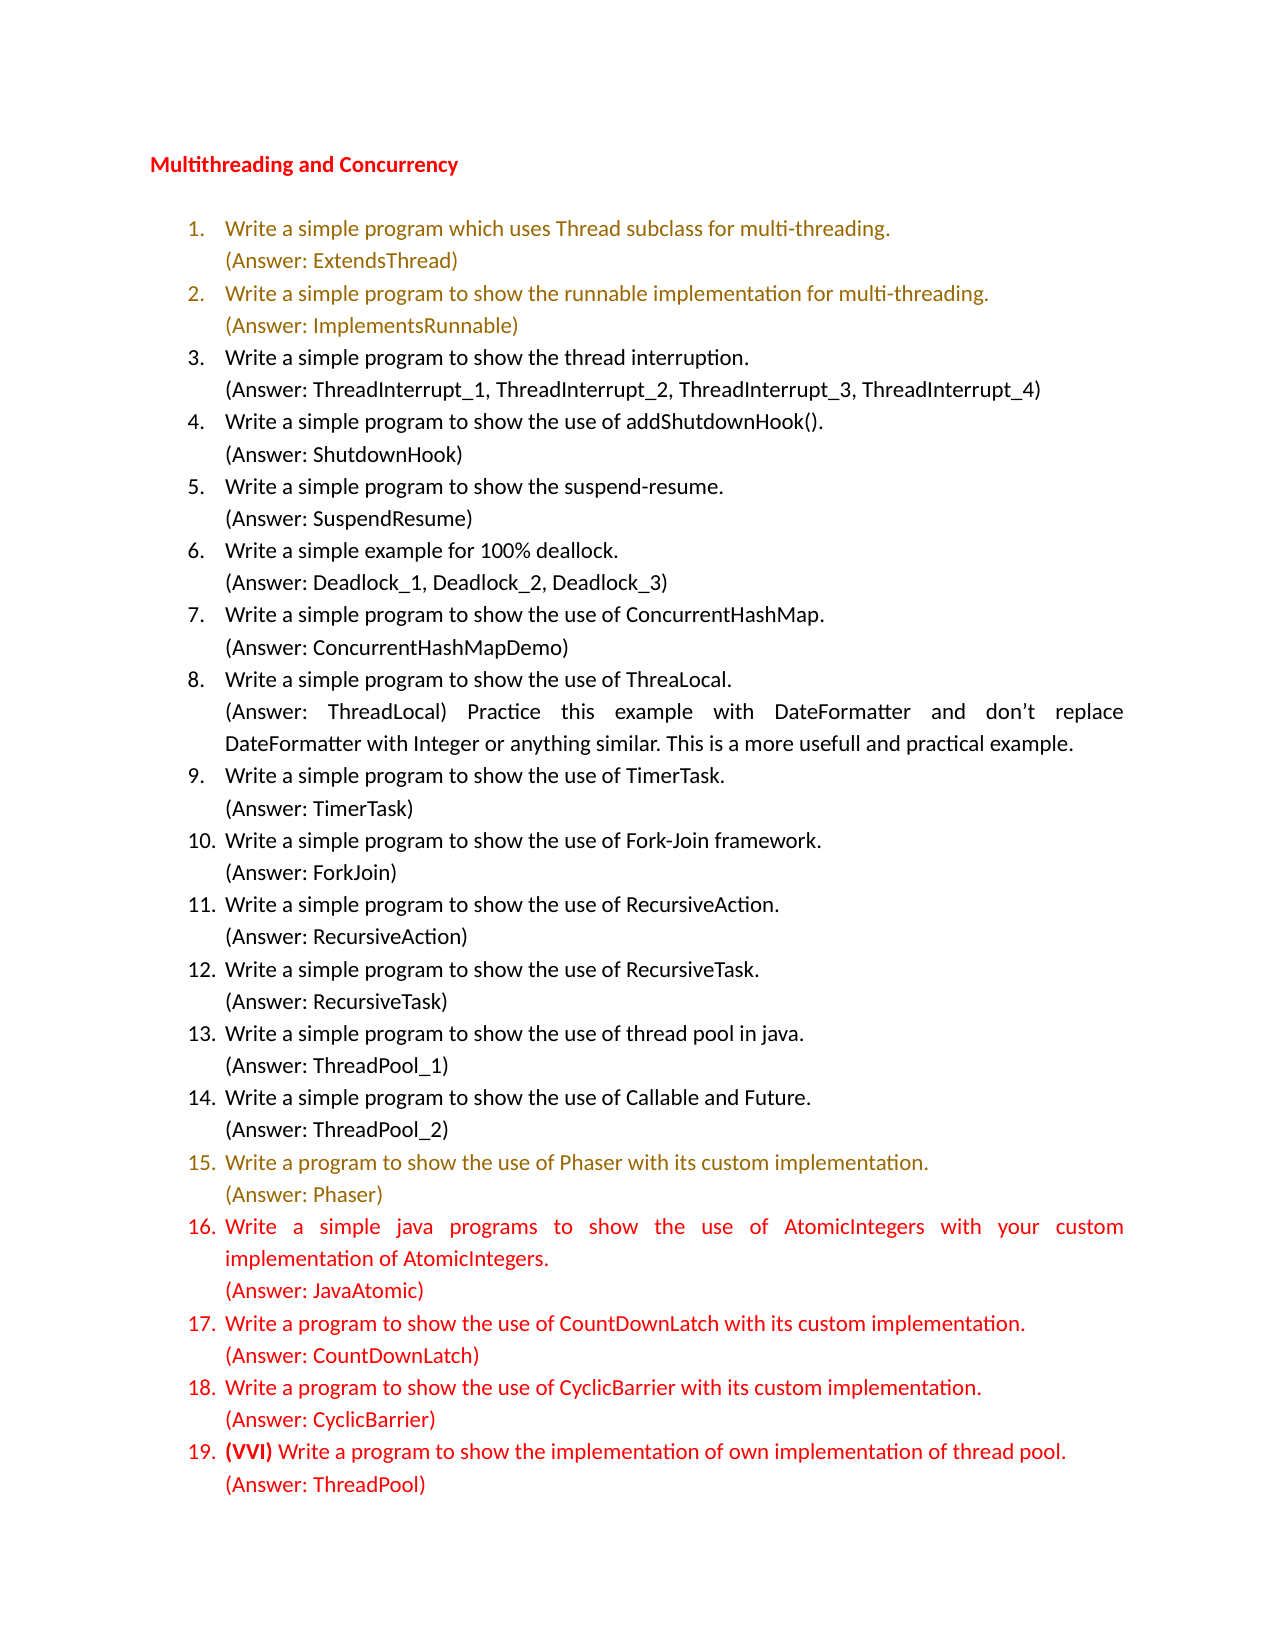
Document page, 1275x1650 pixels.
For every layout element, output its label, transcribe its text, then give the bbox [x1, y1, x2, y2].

list (Answer: ImplementsRunnable) [187, 311, 1125, 339]
list Write a simple program to show the use of ThreaLocal. [187, 665, 1125, 693]
list Write a simple program to show the use of RecursiveAction. [187, 890, 1125, 918]
list (Answer: ConcurrentHashMapDemo) [187, 633, 1125, 661]
list (VVI) Write a program to show the implementation of own implementation of thread pool. [187, 1437, 1125, 1466]
list (Answer: CountDownLatch) [187, 1341, 1125, 1369]
list Write a simple java programs to show the use of AtomicIntegers with your custom implementation of AtomicIntegers. [187, 1212, 1125, 1272]
list (Answer: ShutdownHook) [187, 440, 1125, 468]
list (Answer: JavaAtomic) [187, 1277, 1125, 1304]
list Write a simple program to show the use of ConcurrentHashMap. [187, 601, 1125, 629]
list (Answer: Deadlock_1, Deadlock_2, Deadlock_3) [187, 568, 1125, 596]
list Write a simple program to show the use of addShutdownHook(). [187, 407, 1125, 436]
list Write a simple program to show the runnable implementation for multi-threading. [187, 279, 1125, 307]
list (Answer: TimerTask) [187, 794, 1125, 822]
list (Answer: ForkJoin) [187, 858, 1125, 886]
list (Answer: Phaser) [187, 1180, 1125, 1208]
list Write a simple program to show the suspend-resume. [187, 472, 1125, 500]
list (Answer: ExtendsThread) [187, 247, 1125, 274]
list Write a program to show the use of CyclicBarrier with its custom implementation. [187, 1373, 1125, 1401]
list (Answer: RecursiveAction) [187, 922, 1125, 951]
list Write a simple program to show the use of thread pool in java. [187, 1019, 1125, 1047]
list Write a simple program to show the use of Callable and Future. [187, 1083, 1125, 1111]
list Write a simple program which uses Thread subclass for multi-threading. [187, 214, 1125, 242]
list (Answer: ThreadPool_1) [187, 1051, 1125, 1079]
list Write a simple example for 100% deallock. [187, 536, 1125, 564]
list Multithreading and Concurrency [150, 150, 1125, 178]
list Write a program to show the use of Phaser with its custom implementation. [187, 1148, 1125, 1176]
list (Answer: ThreadPool_2) [187, 1116, 1125, 1144]
list Write a program to show the use of CountDownLatch with its custom implementation. [187, 1309, 1125, 1337]
list Write a simple program to show the thread interruption. [187, 343, 1125, 371]
list (Answer: ThreadInterrupt_1, ThreadInterrupt_2, ThreadInterrupt_3, ThreadInterrupt_4) [187, 375, 1125, 403]
list Write a simple program to show the use of RecursiveTask. [187, 955, 1125, 983]
list (Answer: SuspendResume) [187, 504, 1125, 532]
list (Answer: ThreadPool) [187, 1470, 1125, 1498]
list (Answer: CyclicBarrier) [187, 1405, 1125, 1433]
list Write a simple program to show the use of Fork-Join framework. [187, 826, 1125, 854]
list (Answer: RecursiveTask) [187, 987, 1125, 1015]
list Write a simple program to show the use of TimerTask. [187, 762, 1125, 789]
list (Answer: ThreadLocal) Practice this example with DateFormatter and don’t replace DateFormatter with Integer or anything similar. This is a more usefull and practical example. [187, 697, 1125, 757]
